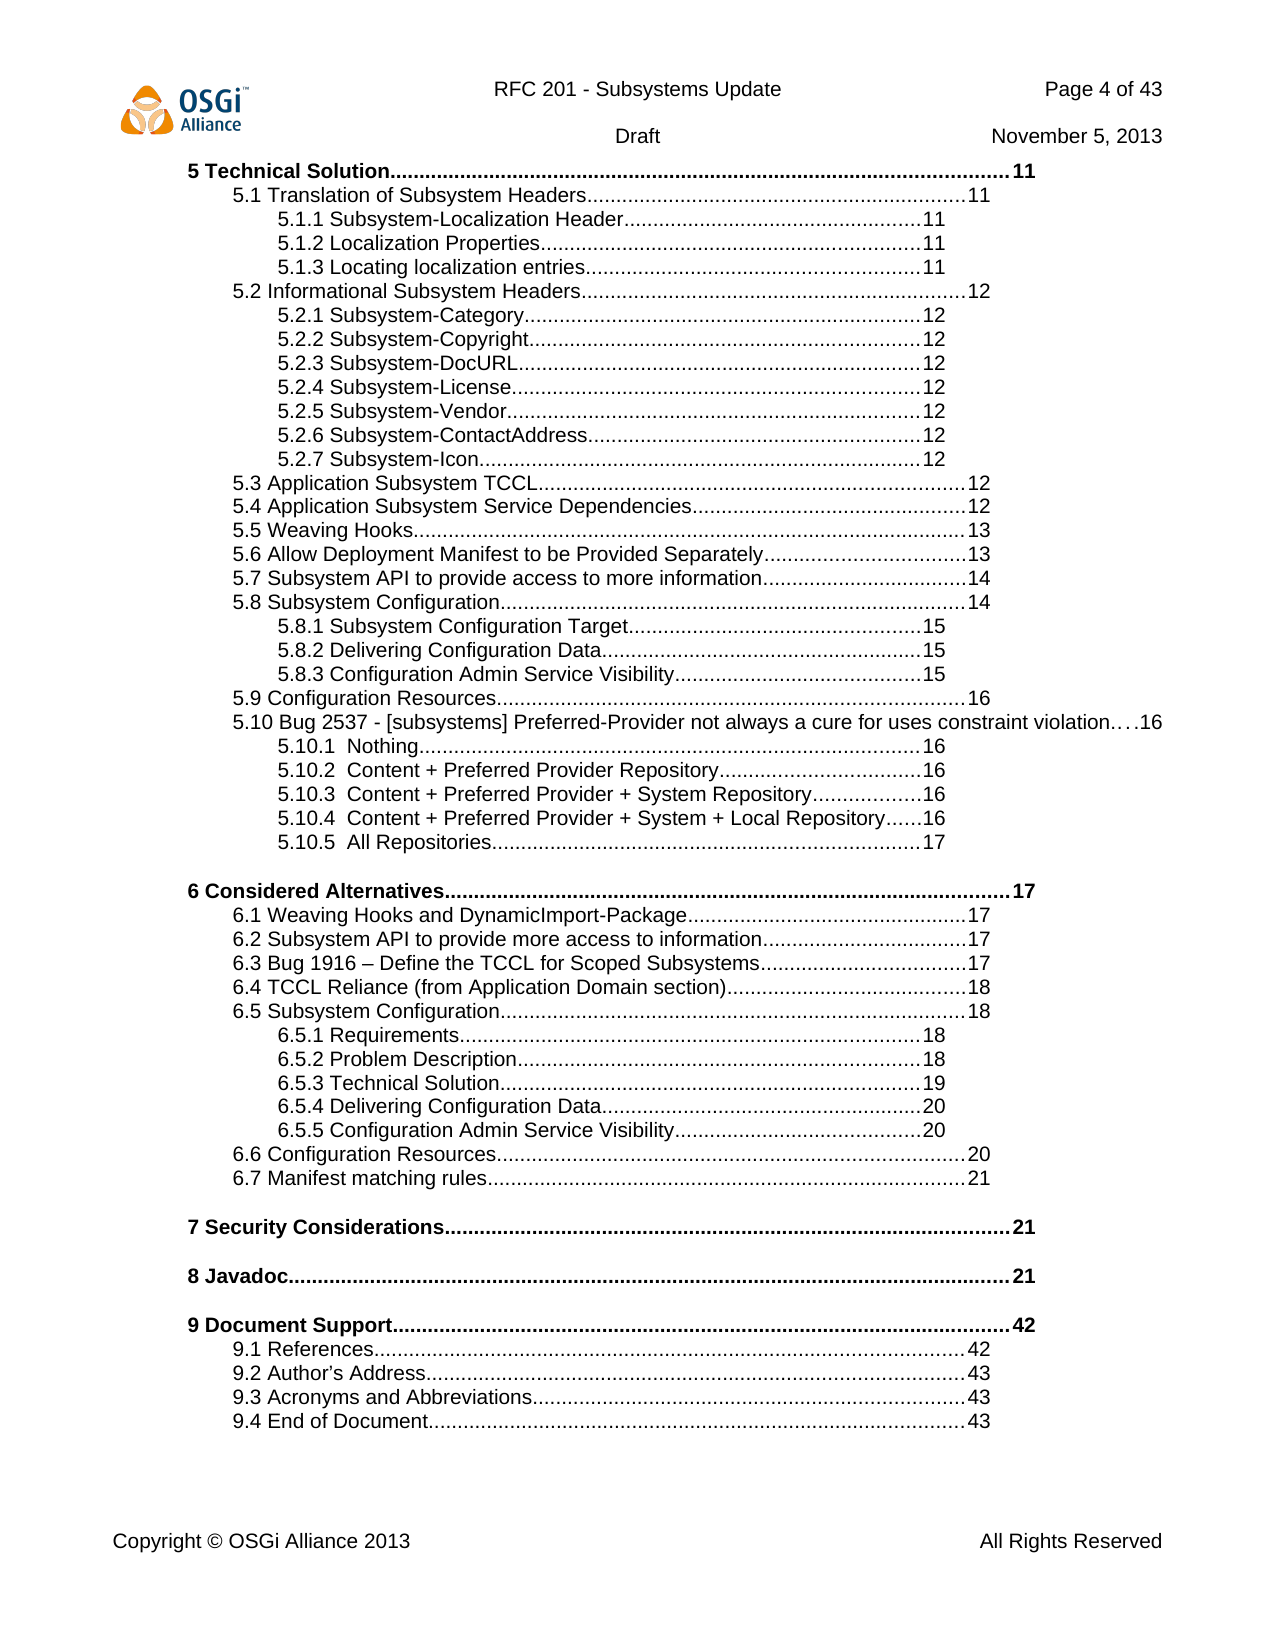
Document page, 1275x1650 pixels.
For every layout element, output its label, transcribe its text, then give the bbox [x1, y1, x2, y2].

text 9.2 Author’s Address 43 [232, 1361, 1162, 1385]
text 5.1.2 Localization Properties 11 [277, 231, 1162, 255]
text 5.10.4 Content + Preferred Provider + System + Local Repository 16 [277, 806, 1162, 830]
text 9.4 End of Document 43 [232, 1409, 1162, 1433]
text 6.5.2 Problem Description 18 [277, 1046, 1162, 1070]
text 6.6 Configuration Resources 20 [232, 1142, 1162, 1166]
text 8 Javadoc 21 [187, 1264, 1162, 1288]
text 5.4 Application Subsystem Service Dependencies 12 [232, 494, 1162, 518]
text 5.5 Weaving Hooks 13 [232, 518, 1162, 542]
text 6 Considered Alternatives 17 [187, 879, 1162, 903]
text 5.7 Subsystem API to provide access to more information 14 [232, 566, 1162, 590]
text 5.2.4 Subsystem-License 12 [277, 374, 1162, 398]
text 9 Document Support 42 [187, 1313, 1162, 1337]
text 5.6 Allow Deployment Manifest to be Provided Separately 13 [232, 542, 1162, 566]
text 6.5.4 Delivering Configuration Data 20 [277, 1094, 1162, 1118]
text 9.1 References 42 [232, 1337, 1162, 1361]
text 5.2.7 Subsystem-Icon 12 [277, 446, 1162, 470]
picture [113, 78, 257, 142]
text 6.2 Subsystem API to provide more access to information 17 [232, 927, 1162, 951]
text 5.2.2 Subsystem-Copyright 12 [277, 327, 1162, 351]
text 5.2.6 Subsystem-ContactAddress 12 [277, 422, 1162, 446]
text 5.1.1 Subsystem-Localization Header 11 [277, 207, 1162, 231]
text 5.1.3 Locating localization entries 11 [277, 255, 1162, 279]
text 6.5.3 Technical Solution 19 [277, 1070, 1162, 1094]
text 5.8 Subsystem Configuration 14 [232, 590, 1162, 614]
text 5.2.1 Subsystem-Category 12 [277, 303, 1162, 327]
text 7 Security Considerations 21 [187, 1215, 1162, 1239]
text 5.2 Informational Subsystem Headers 12 [232, 279, 1162, 303]
text 5.10.3 Content + Preferred Provider + System Repository 16 [277, 782, 1162, 806]
text 5.1 Translation of Subsystem Headers 11 [232, 183, 1162, 207]
text 5.8.2 Delivering Configuration Data 15 [277, 638, 1162, 662]
text 5.10 Bug 2537 - [subsystems] Preferred-Provider not always a cure for uses constraint violation. 16 [232, 710, 1162, 734]
text 9.3 Acronyms and Abbreviations 43 [232, 1385, 1162, 1409]
text 6.5.1 Requirements 18 [277, 1022, 1162, 1046]
text 6.7 Manifest matching rules 21 [232, 1166, 1162, 1190]
text 5.8.1 Subsystem Configuration Target 15 [277, 614, 1162, 638]
text 5.10.5 All Repositories 17 [277, 830, 1162, 854]
text 5.2.3 Subsystem-DocURL 12 [277, 351, 1162, 374]
text 5.9 Configuration Resources 16 [232, 686, 1162, 710]
text 6.5 Subsystem Configuration 18 [232, 998, 1162, 1022]
text 5.8.3 Configuration Admin Service Visibility 15 [277, 662, 1162, 686]
text 6.4 TCCL Reliance (from Application Domain section) 18 [232, 974, 1162, 998]
text 5.2.5 Subsystem-Vendor 12 [277, 398, 1162, 422]
text 5.3 Application Subsystem TCCL 12 [232, 470, 1162, 494]
text 5.10.2 Content + Preferred Provider Repository 16 [277, 758, 1162, 782]
text 5.10.1 Nothing 16 [277, 734, 1162, 758]
text 6.5.5 Configuration Admin Service Visibility 20 [277, 1118, 1162, 1142]
text 5 Technical Solution 11 [187, 159, 1162, 183]
text 6.3 Bug 1916 – Define the TCCL for Scoped Subsystems 17 [232, 951, 1162, 974]
text 6.1 Weaving Hooks and DynamicImport-Package 17 [232, 903, 1162, 927]
